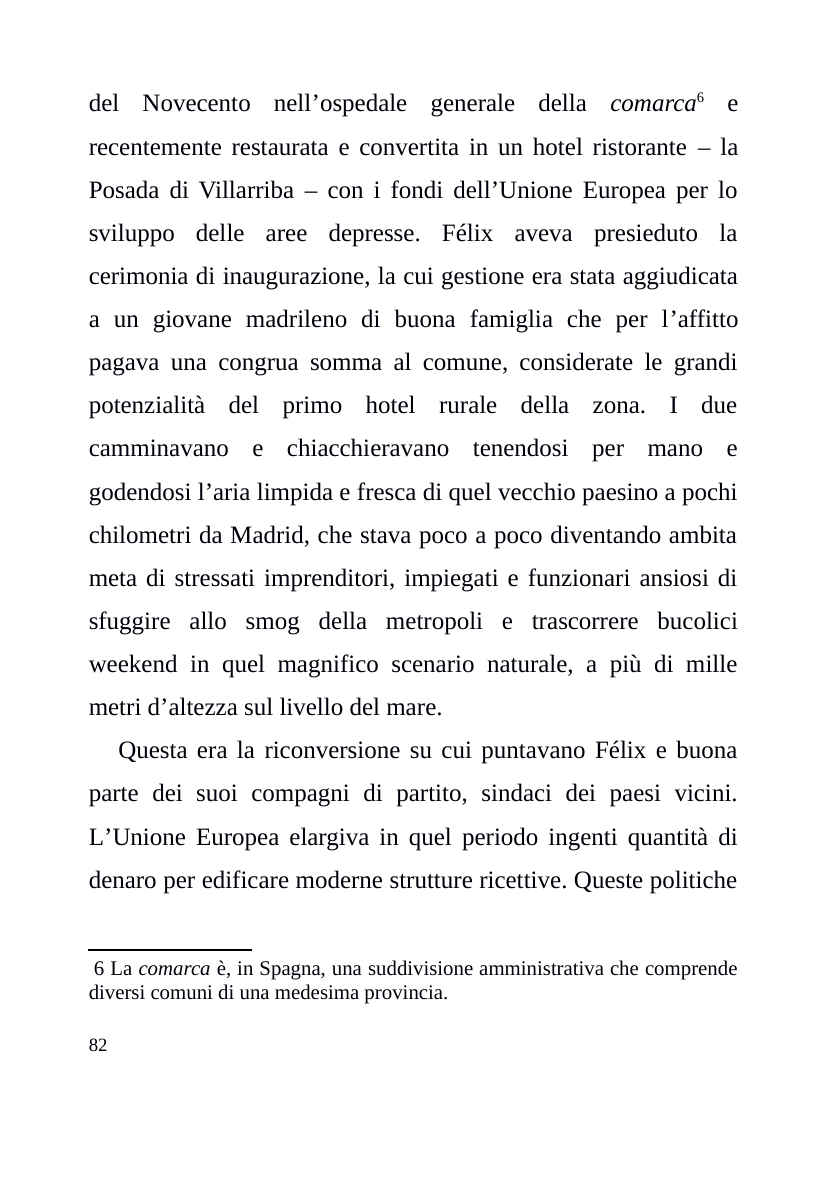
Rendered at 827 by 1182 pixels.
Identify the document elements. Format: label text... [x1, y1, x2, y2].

text Questa era la riconversione su cui puntavano Félix e buona parte dei suoi compagni di partito, sindaci dei paesi vicini. L’Unione Europea elargiva in quel periodo ingenti quantità di denaro per edificare moderne strutture ricettive. Queste politiche [88, 735, 738, 893]
text del Novecento nell’ospedale generale della comarca e recentemente restaurata e convertita in un hotel ristorante – la Posada di Villarriba – con i fondi dell’Unione Europea per lo sviluppo delle aree depresse. Félix aveva presieduto la cerimonia di inaugurazione, la cui gestione era stata aggiudicata a un giovane madrileno di buona famiglia che per l’affitto pagava una congrua somma al comune, considerate le grandi potenzialità del primo hotel rurale della zona. I due camminavano e chiacchieravano tenendosi per mano e godendosi l’aria limpida e fresca di quel vecchio paesino a pochi chilometri da Madrid, che stava poco a poco diventando ambita meta di stressati imprenditori, impiegati e funzionari ansiosi di sfuggire allo smog della metropoli e trascorrere bucolici weekend in quel magnifico scenario naturale, a più di mille metri d’altezza sul livello del mare. [88, 88, 738, 721]
text La comarca è, in Spagna, una suddivisione amministrativa che comprende diversi comuni di una medesima provincia. [88, 956, 738, 1004]
